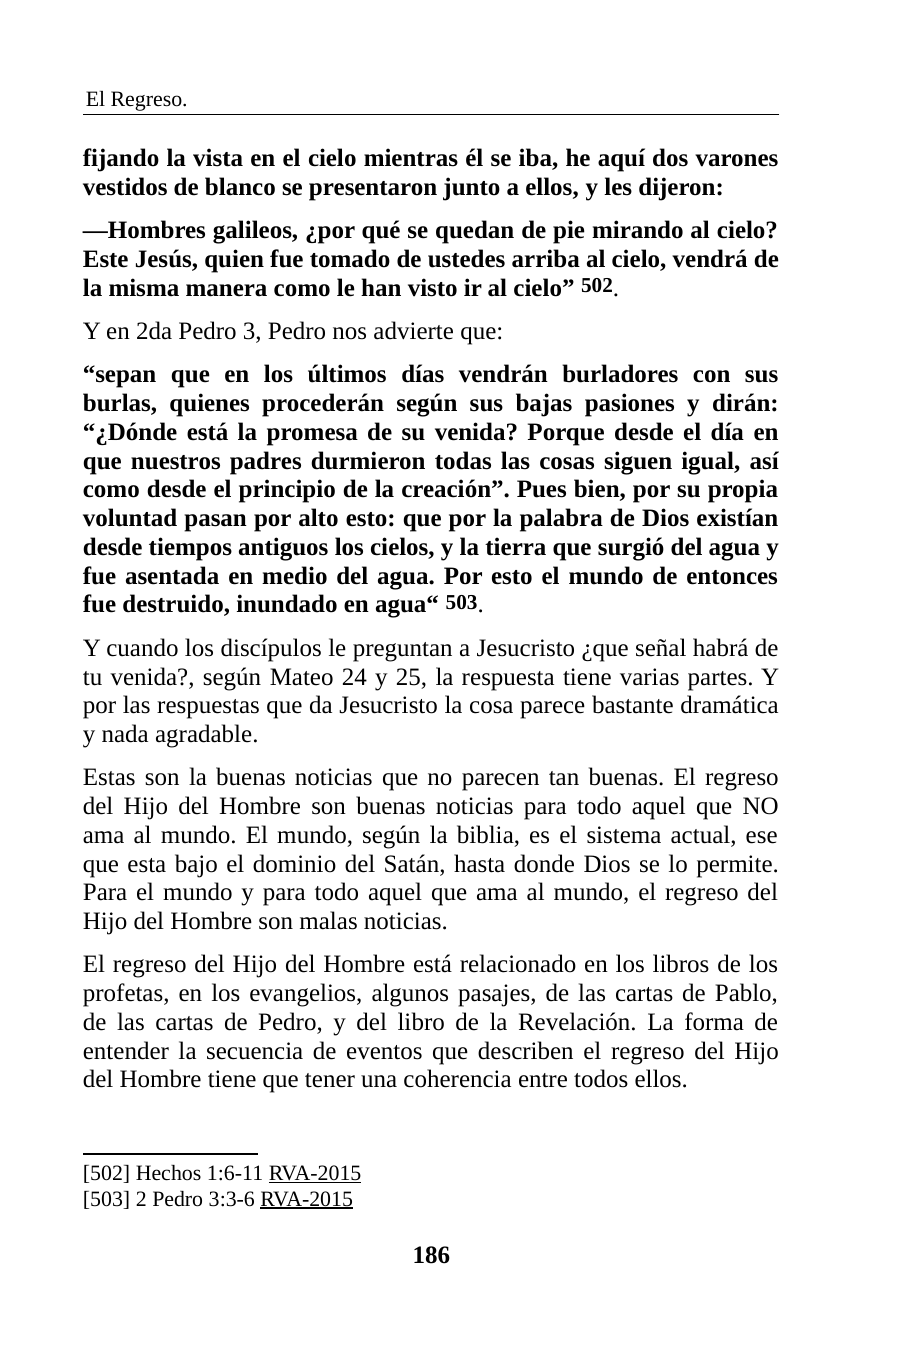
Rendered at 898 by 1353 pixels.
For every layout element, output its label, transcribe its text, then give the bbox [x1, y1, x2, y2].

text Hechos 1:6-11 RVA-2015 [83, 1160, 779, 1186]
text 2 Pedro 3:3-6 RVA-2015 [83, 1186, 779, 1211]
text Estas son la buenas noticias que no parecen tan buenas. El regreso del Hijo del Hombre son buenas noticias para todo aquel que NO ama al mundo. El mundo, según la biblia, es el sistema actual, ese que esta bajo el dominio del Satán, hasta donde Dios se lo permite. Para el mundo y para todo aquel que ama al mundo, el regreso del Hijo del Hombre son malas noticias. [83, 762, 779, 935]
text —Hombres galileos, ¿por qué se quedan de pie mirando al cielo? Este Jesús, quien fue tomado de ustedes arriba al cielo, vendrá de la misma manera como le han visto ir al cielo” . [83, 215, 779, 302]
text Y cuando los discípulos le preguntan a Jesucristo ¿que señal habrá de tu venida?, según Mateo 24 y 25, la respuesta tiene varias partes. Y por las respuestas que da Jesucristo la cosa parece bastante dramática y nada agradable. [83, 633, 779, 748]
text “sepan que en los últimos días vendrán burladores con sus burlas, quienes procederán según sus bajas pasiones y dirán: “¿Dónde está la promesa de su venida? Porque desde el día en que nuestros padres durmieron todas las cosas siguen igual, así como desde el principio de la creación”. Pues bien, por su propia voluntad pasan por alto esto: que por la palabra de Dios existían desde tiempos antiguos los cielos, y la tierra que surgió del agua y fue asentada en medio del agua. Por esto el mundo de entonces fue destruido, inundado en agua“ . [83, 359, 779, 618]
text fijando la vista en el cielo mientras él se iba, he aquí dos varones vestidos de blanco se presentaron junto a ellos, y les dijeron: [83, 143, 779, 201]
text Y en 2da Pedro 3, Pedro nos advierte que: [83, 316, 779, 345]
text El regreso del Hijo del Hombre está relacionado en los libros de los profetas, en los evangelios, algunos pasajes, de las cartas de Pablo, de las cartas de Pedro, y del libro de la Revelación. La forma de entender la secuencia de eventos que describen el regreso del Hijo del Hombre tiene que tener una coherencia entre todos ellos. [83, 949, 779, 1093]
